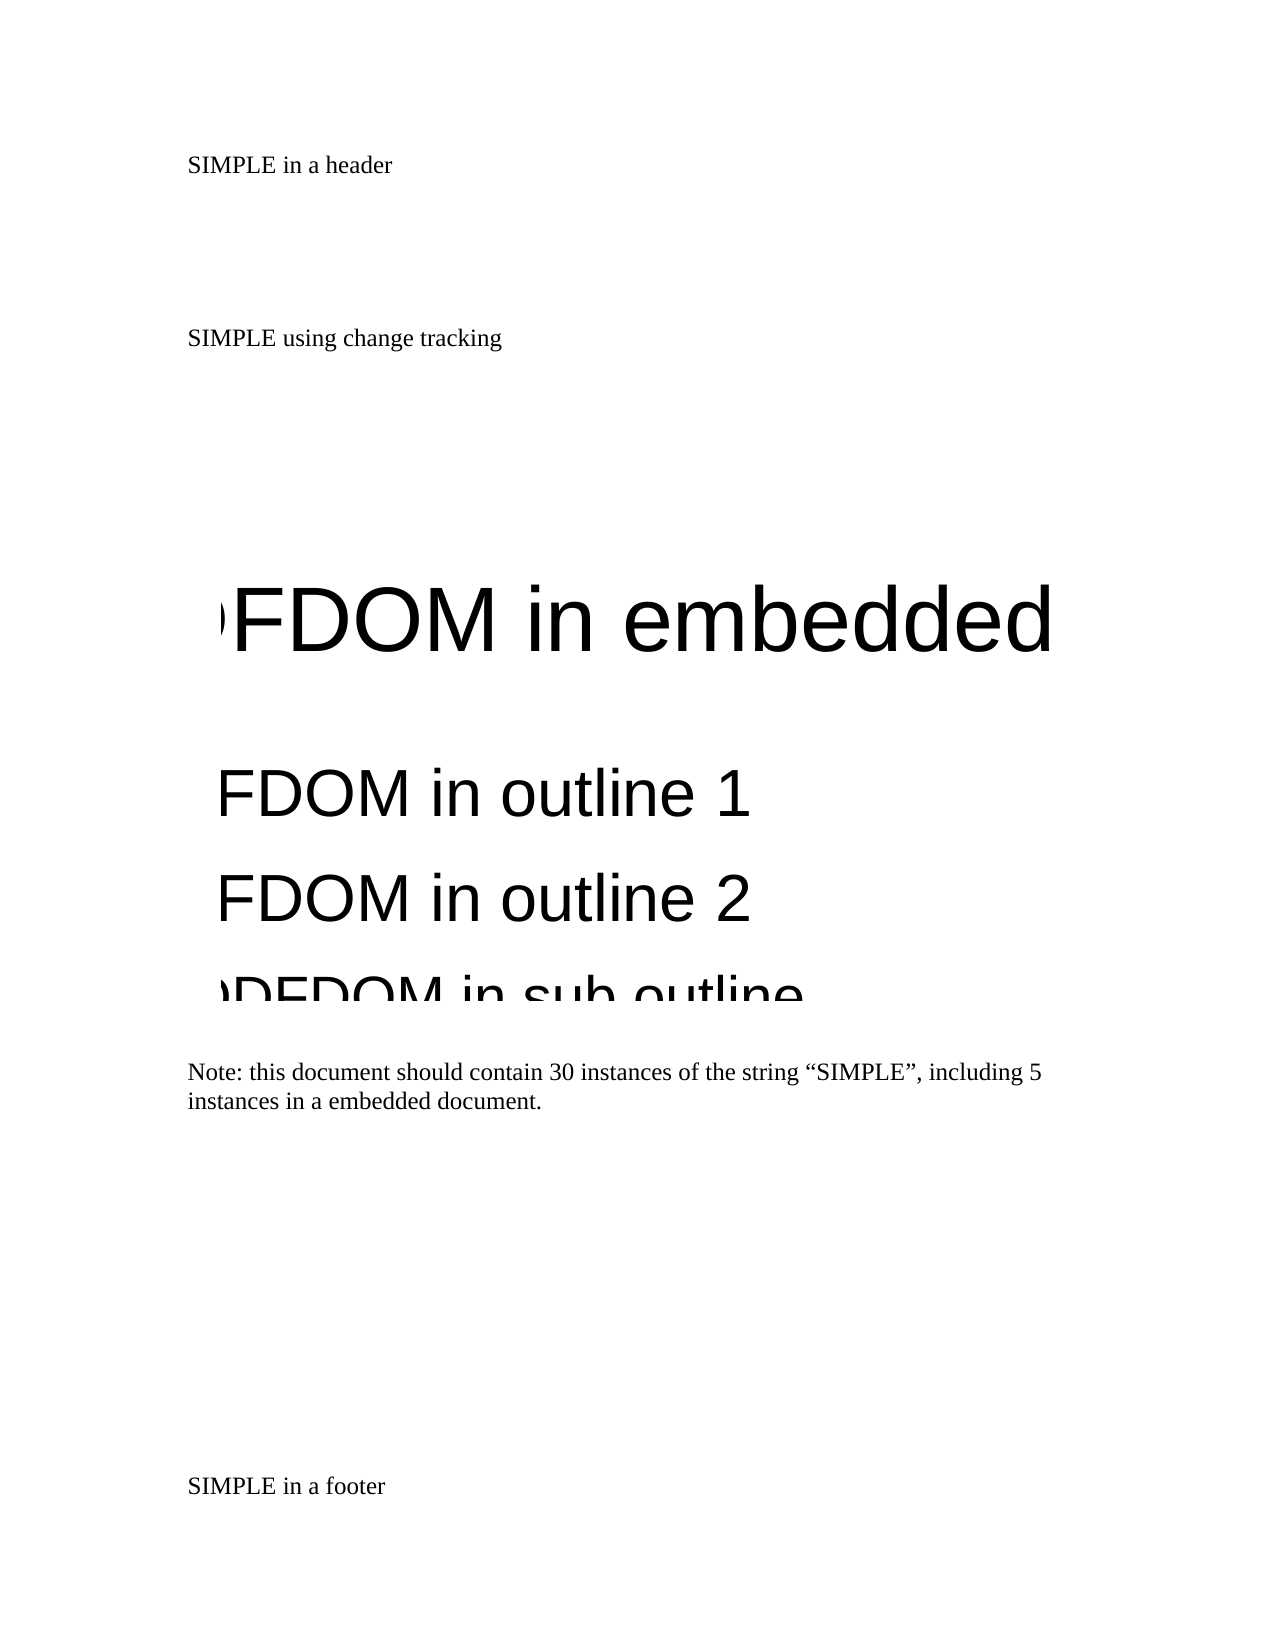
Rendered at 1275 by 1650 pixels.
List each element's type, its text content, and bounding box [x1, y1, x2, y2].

text SIMPLE using change tracking [187, 323, 1087, 352]
text Note: this document should contain 30 instances of the string “SIMPLE”, including 5 instances in a embedded document. [187, 1057, 1087, 1115]
